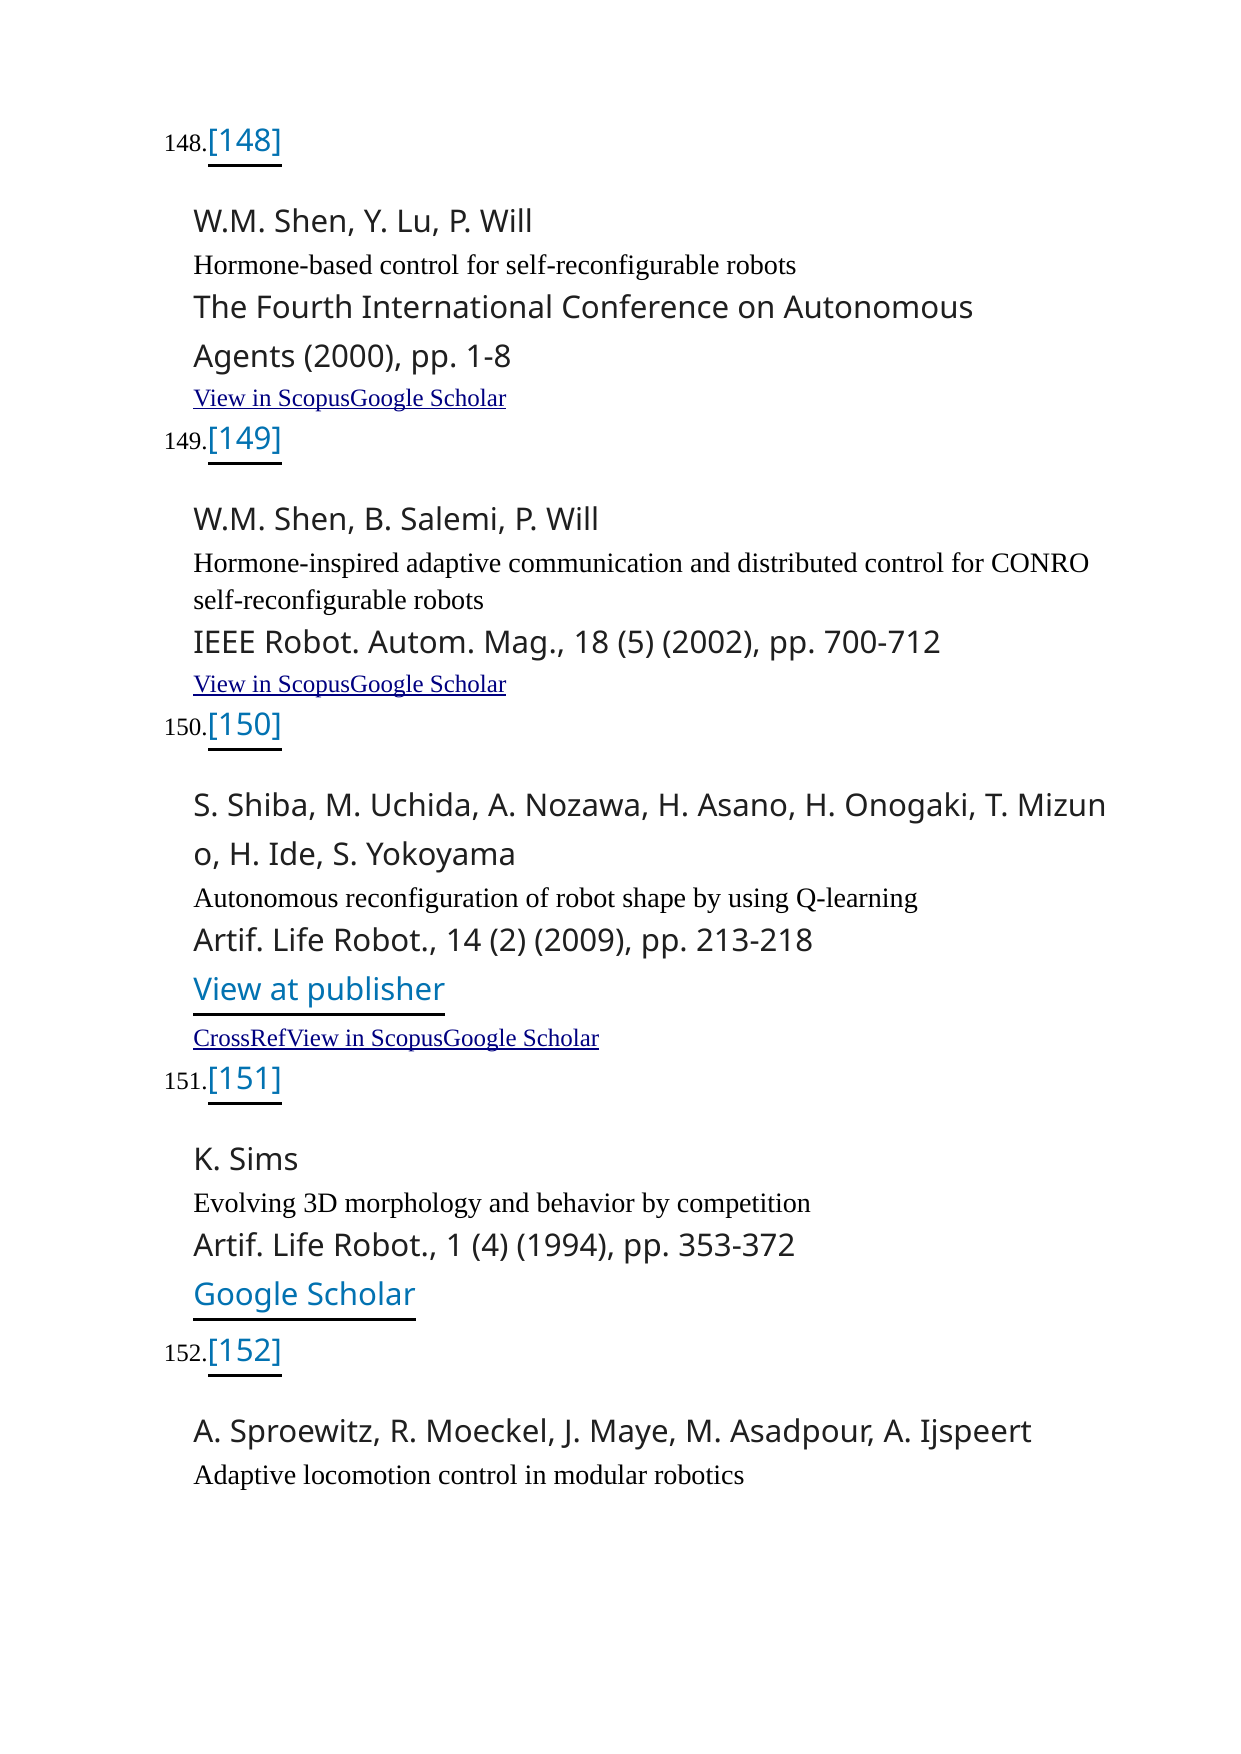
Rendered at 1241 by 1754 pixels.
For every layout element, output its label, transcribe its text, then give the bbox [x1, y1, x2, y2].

list View in ScopusGoogle Scholar [193, 669, 1084, 698]
list Artif. Life Robot., 1 (4) (1994), pp. 353-372 [193, 1223, 1122, 1266]
list IEEE Robot. Autom. Mag., 18 (5) (2002), pp. 700-712 [193, 620, 1122, 663]
list The Fourth International Conference on Autonomous Agents (2000), pp. 1-8 [193, 285, 1122, 377]
list View in ScopusGoogle Scholar [193, 383, 1084, 412]
list [149] [193, 416, 1122, 465]
list K. Sims [193, 1137, 1122, 1180]
list S. Shiba, M. Uchida, A. Nozawa, H. Asano, H. Onogaki, T. Mizuno, H. Ide, S. Yokoyama [193, 783, 1122, 875]
list [151] [193, 1056, 1122, 1105]
list Artif. Life Robot., 14 (2) (2009), pp. 213-218 [193, 918, 1122, 961]
list Adaptive locomotion control in modular robotics [193, 1458, 1122, 1491]
list W.M. Shen, B. Salemi, P. Will [193, 497, 1122, 540]
list Hormone-based control for self-reconfigurable robots [193, 248, 1122, 280]
list Evolving 3D morphology and behavior by competition [193, 1186, 1122, 1219]
list CrossRefView in ScopusGoogle Scholar [193, 1023, 1084, 1052]
list Google Scholar [193, 1272, 1084, 1321]
list Hormone-inspired adaptive communication and distributed control for CONRO self-reconfigurable robots [193, 546, 1122, 616]
list [152] [193, 1328, 1122, 1377]
list [148] [193, 118, 1122, 167]
list [150] [193, 702, 1122, 751]
list View at publisher [193, 967, 1084, 1016]
list Autonomous reconfiguration of robot shape by using Q-learning [193, 881, 1122, 914]
list W.M. Shen, Y. Lu, P. Will [193, 199, 1122, 242]
list A. Sproewitz, R. Moeckel, J. Maye, M. Asadpour, A. Ijspeert [193, 1409, 1122, 1452]
